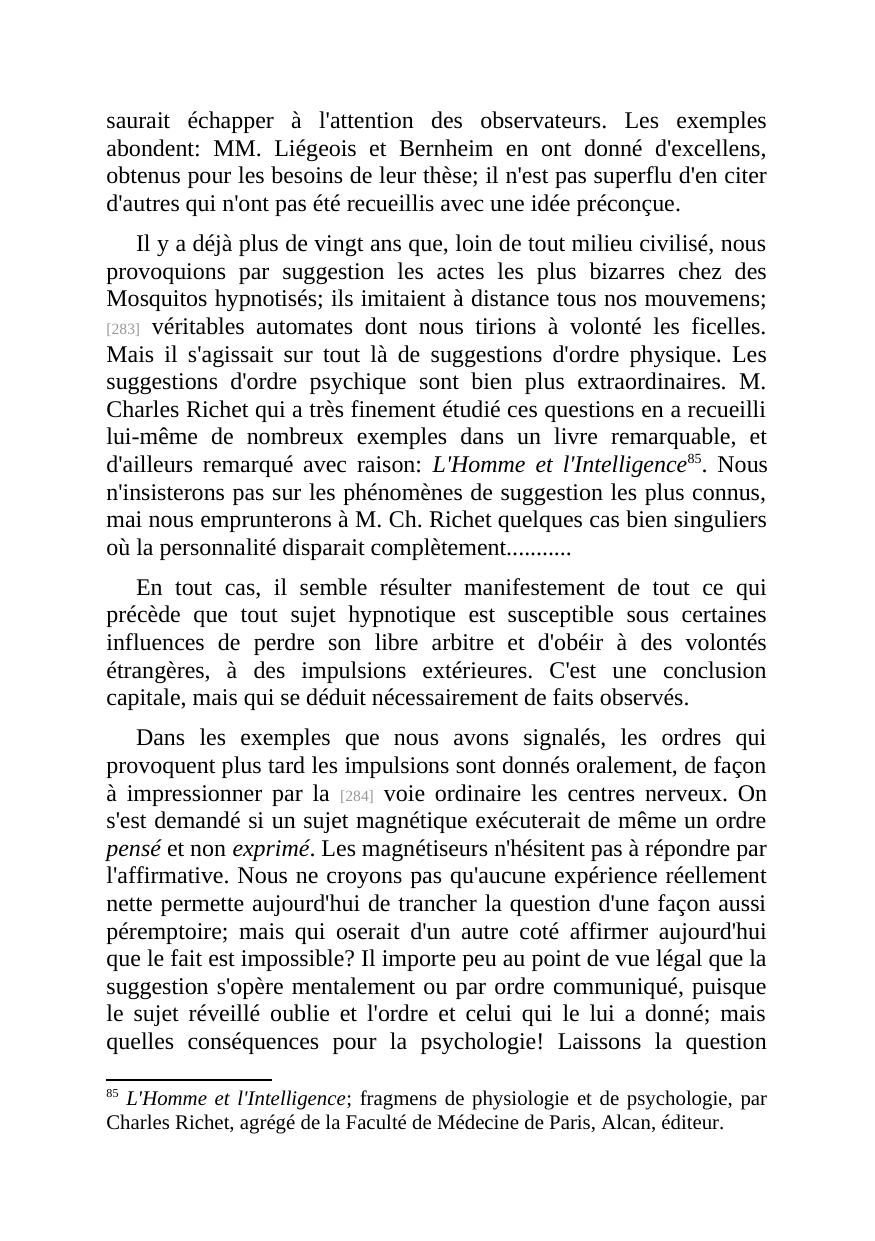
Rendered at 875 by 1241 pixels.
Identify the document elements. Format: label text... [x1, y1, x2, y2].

text Dans les exemples que nous avons signalés, les ordres qui provoquent plus tard les impulsions sont donnés oralement, de façon à impressionner par la [284] voie ordinaire les centres nerveux. On s'est demandé si un sujet magnétique exécuterait de même un ordre pensé et non exprimé. Les magnétiseurs n'hésitent pas à répondre par l'affirmative. Nous ne croyons pas qu'aucune expérience réellement nette permette aujourd'hui de trancher la question d'une façon aussi péremptoire; mais qui oserait d'un autre coté affirmer aujourd'hui que le fait est impossible? Il importe peu au point de vue légal que la suggestion s'opère mentalement ou par ordre communiqué, puisque le sujet réveillé oublie et l'ordre et celui qui le lui a donné; mais quelles conséquences pour la psychologie! Laissons la question [106, 723, 768, 1055]
text L'Homme et l'Intelligence; fragmens de physiologie et de psychologie, par Charles Richet, agrégé de la Faculté de Médecine de Paris, Alcan, éditeur. [106, 1086, 768, 1134]
text saurait échapper à l'attention des observateurs. Les exemples abondent: MM. Liégeois et Bernheim en ont donné d'excellens, obtenus pour les besoins de leur thèse; il n'est pas superflu d'en citer d'autres qui n'ont pas été recueillis avec une idée préconçue. [106, 106, 768, 217]
text Il y a déjà plus de vingt ans que, loin de tout milieu civilisé, nous provoquions par suggestion les actes les plus bizarres chez des Mosquitos hypnotisés; ils imitaient à distance tous nos mouvemens; [283] véritables automates dont nous tirions à volonté les ficelles. Mais il s'agissait sur tout là de suggestions d'ordre physique. Les suggestions d'ordre psychique sont bien plus extraordinaires. M. Charles Richet qui a très finement étudié ces questions en a recueilli lui-même de nombreux exemples dans un livre remarquable, et d'ailleurs remarqué avec raison: L'Homme et l'Intelligence. Nous n'insisterons pas sur les phénomènes de suggestion les plus connus, mai nous emprunterons à M. Ch. Richet quelques cas bien singuliers où la personnalité disparait complètement........... [106, 229, 768, 560]
text En tout cas, il semble résulter manifestement de tout ce qui précède que tout sujet hypnotique est susceptible sous certaines influences de perdre son libre arbitre et d'obéir à des volontés étrangères, à des impulsions extérieures. C'est une conclusion capitale, mais qui se déduit nécessairement de faits observés. [106, 573, 768, 711]
